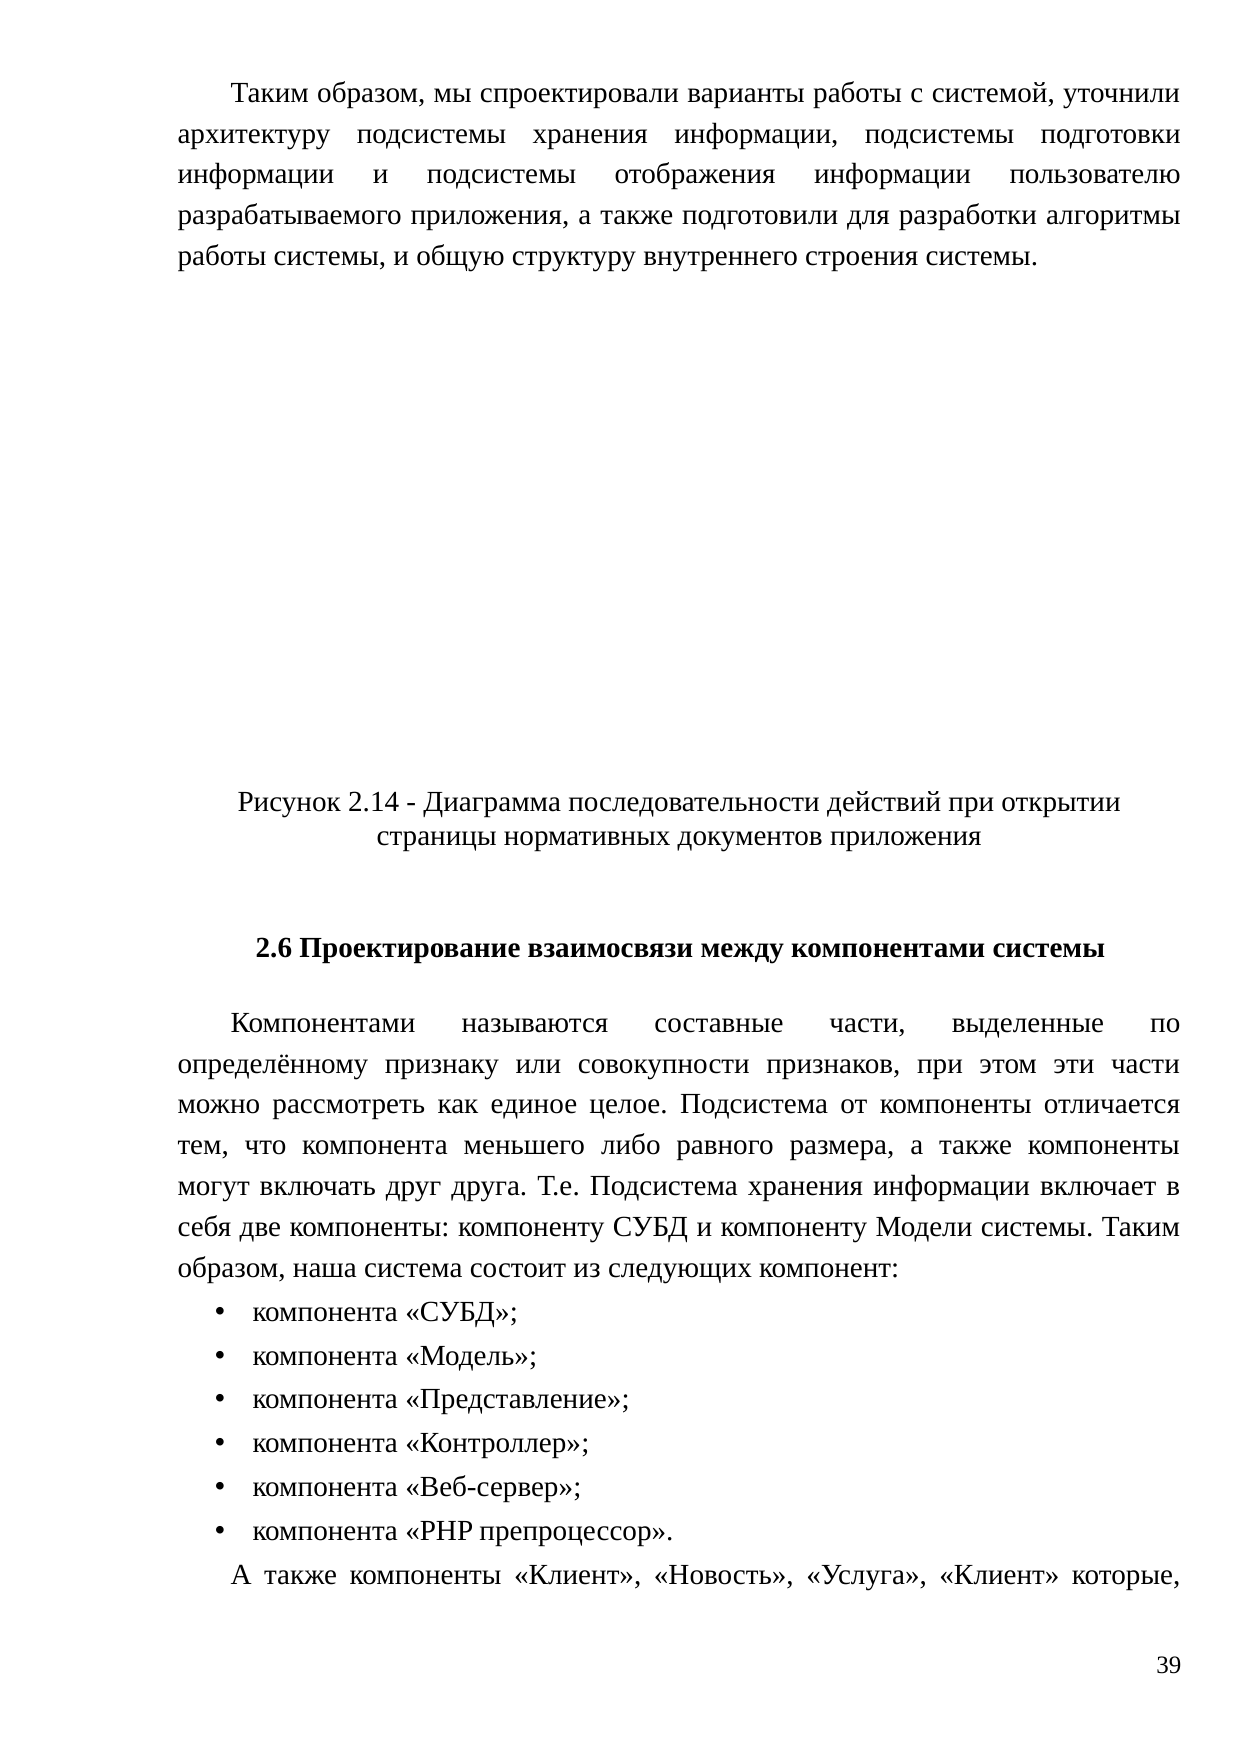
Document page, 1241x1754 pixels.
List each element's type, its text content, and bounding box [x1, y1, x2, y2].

list компонента «Модель»; [215, 1338, 1181, 1371]
list компонента «PHP препроцессор». [215, 1513, 1181, 1547]
list компонента «Представление»; [215, 1382, 1181, 1415]
text Компонентами называются составные части, выделенные по определённому признаку или совокупности признаков, при этом эти части можно рассмотреть как единое целое. Подсистема от компоненты отличается тем, что компонента меньшего либо равного размера, а также компоненты могут включать друг друга. Т.е. Подсистема хранения информации включает в себя две компоненты: компоненту СУБД и компоненту Модели системы. Таким образом, наша система состоит из следующих компонент: [177, 1005, 1181, 1283]
list компонента «СУБД»; [215, 1294, 1181, 1327]
text А также компоненты «Клиент», «Новость», «Услуга», «Клиент» которые, [177, 1557, 1181, 1591]
text Рисунок 2.14 - Диаграмма последовательности действий при открытии страницы нормативных документов приложения [177, 294, 1181, 852]
list компонента «Контроллер»; [215, 1426, 1181, 1459]
list компонента «Веб-сервер»; [215, 1469, 1181, 1503]
subtitle Проектирование взаимосвязи между компонентами системы [177, 930, 1181, 964]
text Таким образом, мы спроектировали варианты работы с системой, уточнили архитектуру подсистемы хранения информации, подсистемы подготовки информации и подсистемы отображения информации пользователю разрабатываемого приложения, а также подготовили для разработки алгоритмы работы системы, и общую структуру внутреннего строения системы. [177, 75, 1181, 272]
